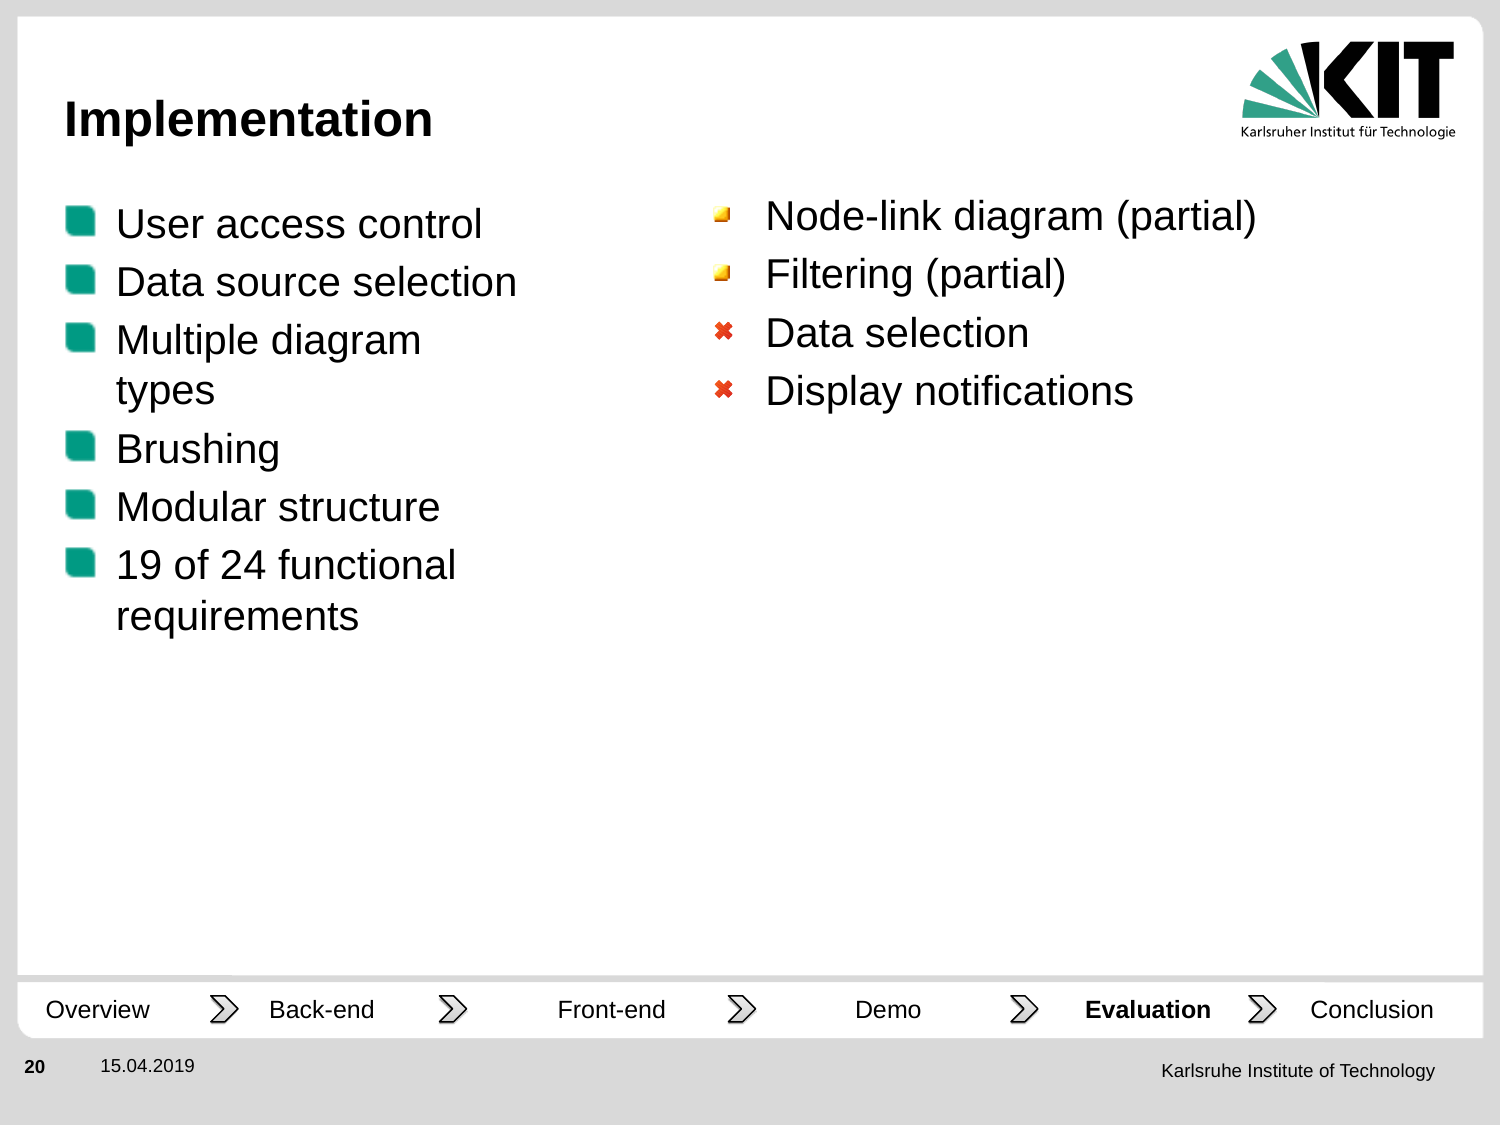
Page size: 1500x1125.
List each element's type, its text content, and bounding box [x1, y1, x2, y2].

text_box Front-end [542, 986, 682, 1031]
text_box Back-end [254, 986, 418, 1031]
text_box [728, 995, 756, 1022]
text_box 15.04.2019 [100, 1053, 272, 1113]
text_box [439, 995, 467, 1022]
list Node-link diagram (partial) Filtering (partial) Data selection Display notifications [713, 188, 1279, 958]
text_box [1010, 995, 1038, 1022]
text_box [210, 995, 238, 1022]
text_box [1248, 995, 1277, 1022]
title Implementation [64, 54, 1198, 147]
text_box Evaluation [1070, 986, 1227, 1031]
list User access control Data source selection Multiple diagram types Brushing Modular structure 19 of 24 functional requirements [64, 196, 520, 966]
text_box Overview [30, 986, 194, 1031]
picture [0, 0, 1500, 1125]
text_box Conclusion [1295, 986, 1500, 1031]
text_box Demo [840, 986, 937, 1031]
